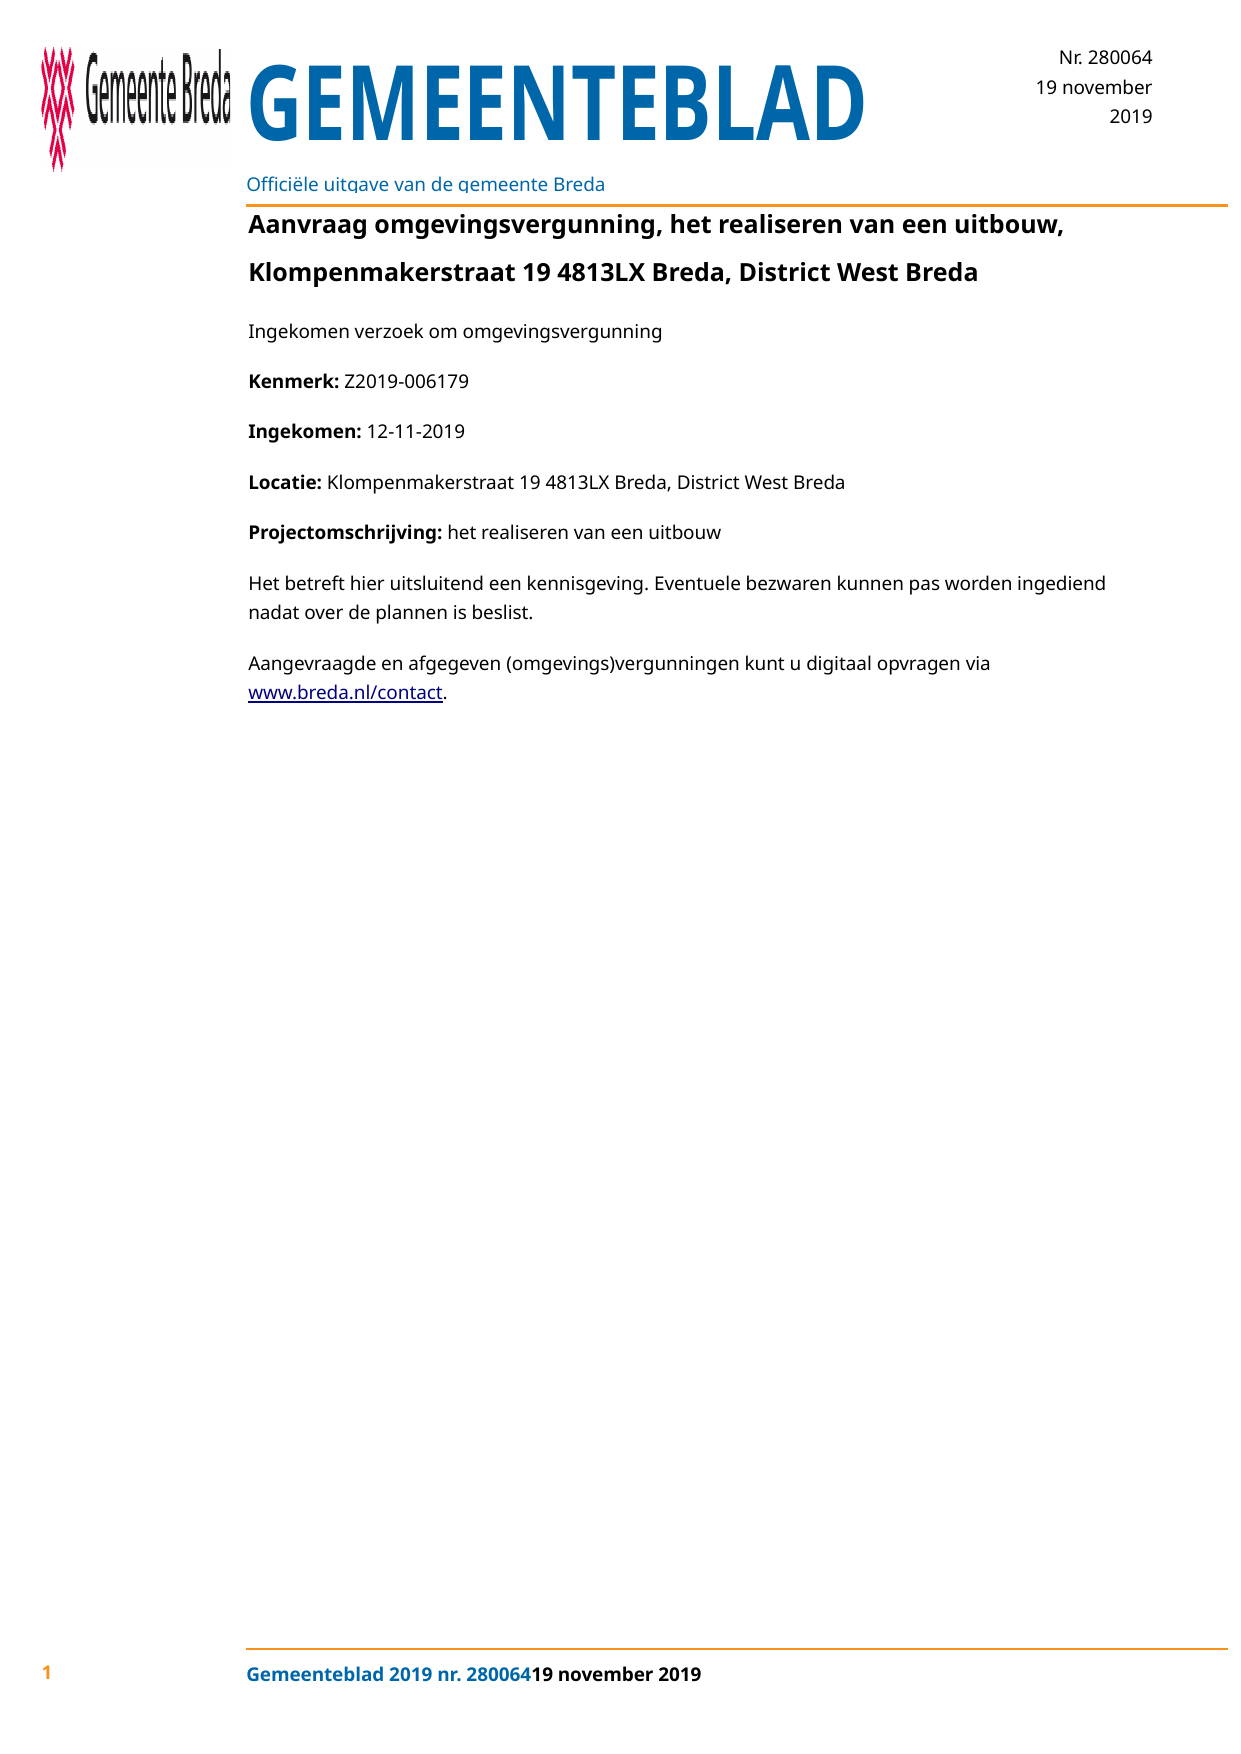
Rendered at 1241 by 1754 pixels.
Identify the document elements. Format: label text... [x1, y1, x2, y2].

text Aanvraag omgevingsvergunning, het realiseren van een uitbouw, Klompenmakerstraat 19 4813LX Breda, District West Breda [248, 207, 1152, 288]
text Het betreft hier uitsluitend een kennisgeving. Eventuele bezwaren kunnen pas worden ingediend nadat over de plannen is beslist. [248, 570, 1152, 625]
text Projectomschrijving: het realiseren van een uitbouw [248, 519, 1152, 545]
text Ingekomen verzoek om omgevingsvergunning [248, 318, 1152, 344]
text Kenmerk: Z2019-006179 [248, 368, 1152, 394]
text Aangevraagde en afgegeven (omgevings)vergunningen kunt u digitaal opvragen via www.breda.nl/contact. [248, 650, 1152, 705]
text Locatie: Klompenmakerstraat 19 4813LX Breda, District West Breda [248, 469, 1152, 495]
text Ingekomen: 12-11-2019 [248, 419, 1152, 444]
picture [41, 47, 231, 172]
